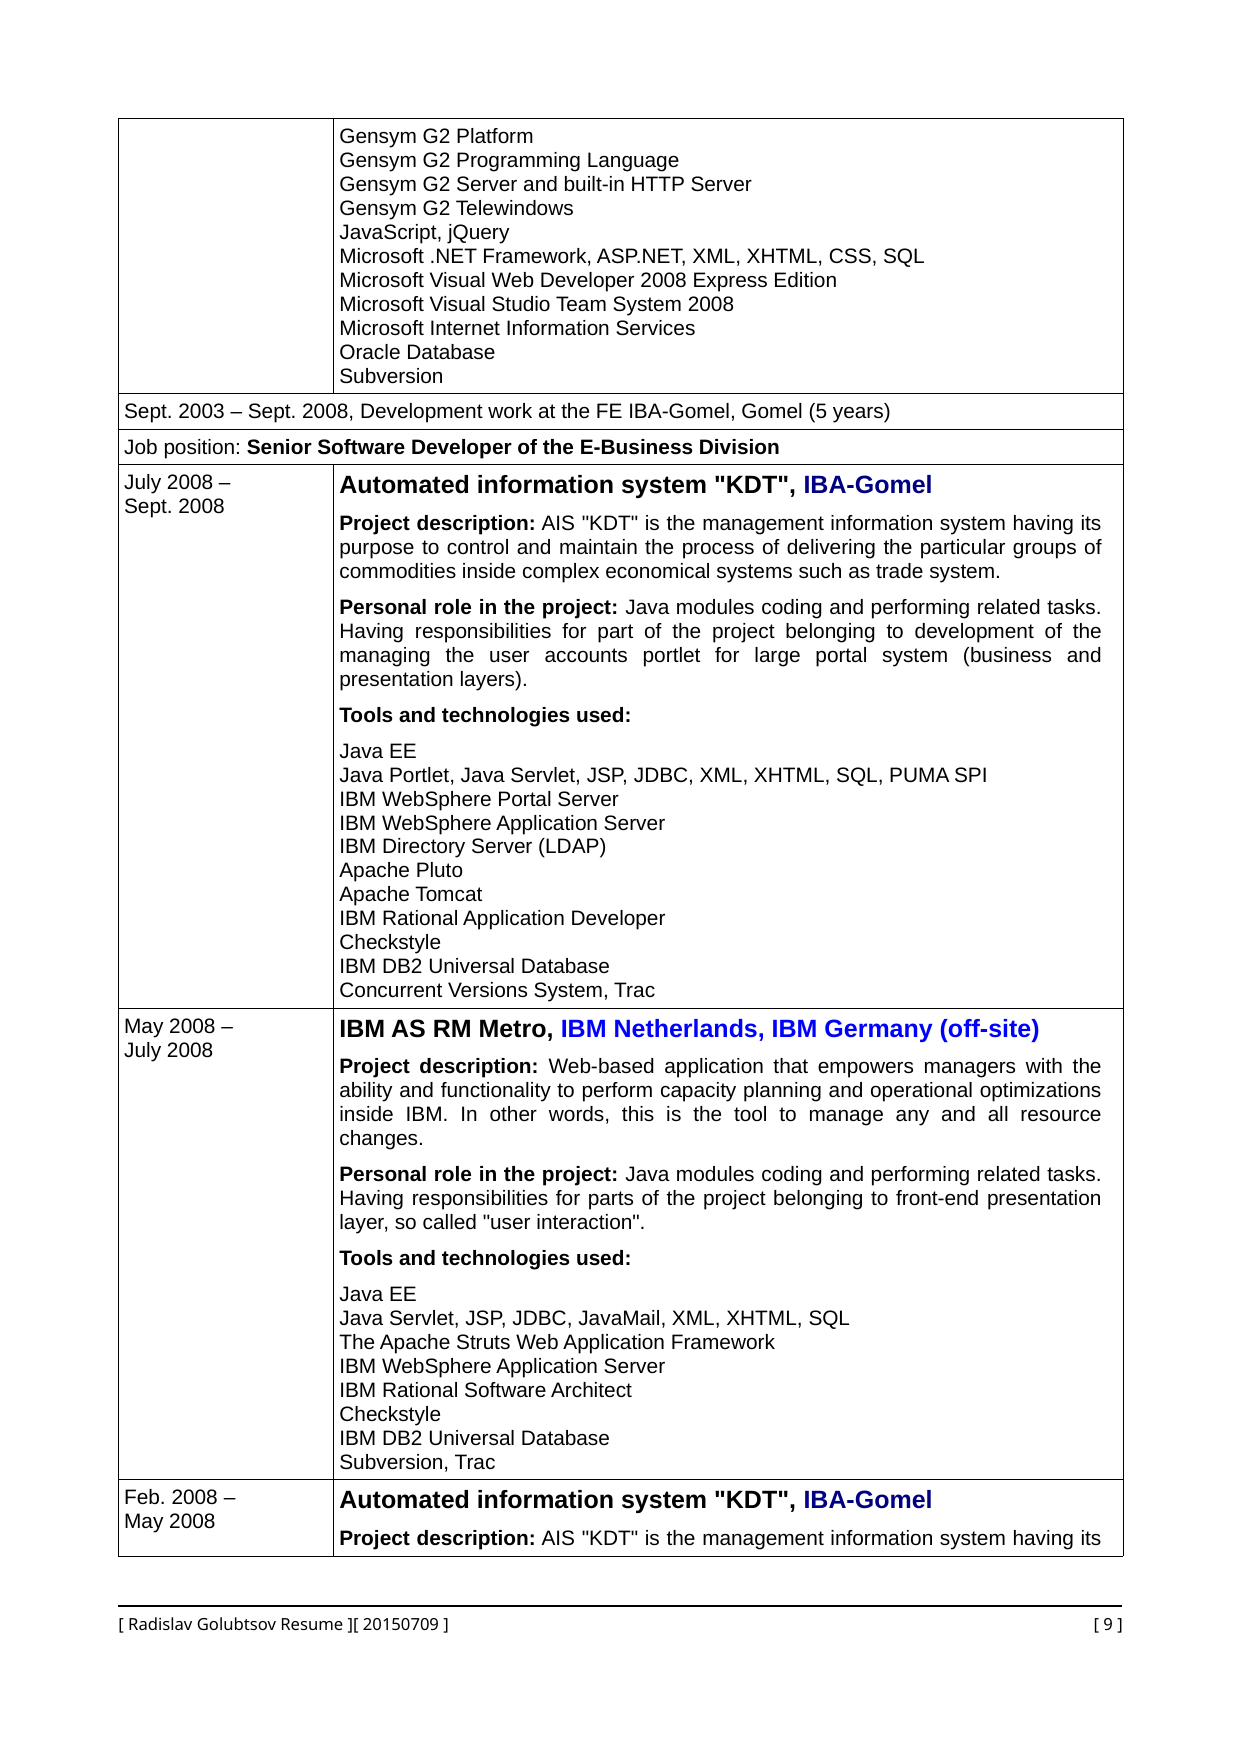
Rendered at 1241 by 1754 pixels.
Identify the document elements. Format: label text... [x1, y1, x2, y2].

table_cell Feb. 2008 – May 2008 [119, 1480, 333, 1556]
table_cell Sept. 2003 – Sept. 2008, Development work at the FE IBA-Gomel, Gomel (5 years) [119, 394, 1123, 429]
table_cell Automated information system "KDT", IBA-Gomel Project description: AIS "KDT" is the management information system having its purpose to control and maintain the process of delivering the particular groups of commodities inside complex economical systems such as trade system. Personal role in the project: Java modules coding and performing related tasks. Having responsibilities for part of the project belonging to development of the managing the user accounts portlet for large portal system (business and presentation layers). Tools and technologies used: Java EE Java Portlet, Java Servlet, JSP, JDBC, XML, XHTML, SQL, PUMA SPI IBM WebSphere Portal Server IBM WebSphere Application Server IBM Directory Server (LDAP) Apache Pluto Apache Tomcat IBM Rational Application Developer Checkstyle IBM DB2 Universal Database Concurrent Versions System, Trac [334, 465, 1123, 1008]
table_cell Job position: Senior Software Developer of the E-Business Division [119, 430, 1123, 464]
table_cell [119, 119, 333, 393]
table_cell Gensym G2 Platform Gensym G2 Programming Language Gensym G2 Server and built-in HTTP Server Gensym G2 Telewindows JavaScript, jQuery Microsoft .NET Framework, ASP.NET, XML, XHTML, CSS, SQL Microsoft Visual Web Developer 2008 Express Edition Microsoft Visual Studio Team System 2008 Microsoft Internet Information Services Oracle Database Subversion [334, 119, 1123, 393]
table_cell IBM AS RM Metro, IBM Netherlands, IBM Germany (off-site) Project description: Web-based application that empowers managers with the ability and functionality to perform capacity planning and operational optimizations inside IBM. In other words, this is the tool to manage any and all resource changes. Personal role in the project: Java modules coding and performing related tasks. Having responsibilities for parts of the project belonging to front-end presentation layer, so called "user interaction". Tools and technologies used: Java EE Java Servlet, JSP, JDBC, JavaMail, XML, XHTML, SQL The Apache Struts Web Application Framework IBM WebSphere Application Server IBM Rational Software Architect Checkstyle IBM DB2 Universal Database Subversion, Trac [334, 1009, 1123, 1479]
table_cell May 2008 – July 2008 [119, 1009, 333, 1479]
table_cell Automated information system "KDT", IBA-Gomel Project description: AIS "KDT" is the management information system having its [334, 1480, 1123, 1556]
table_cell July 2008 – Sept. 2008 [119, 465, 333, 1008]
